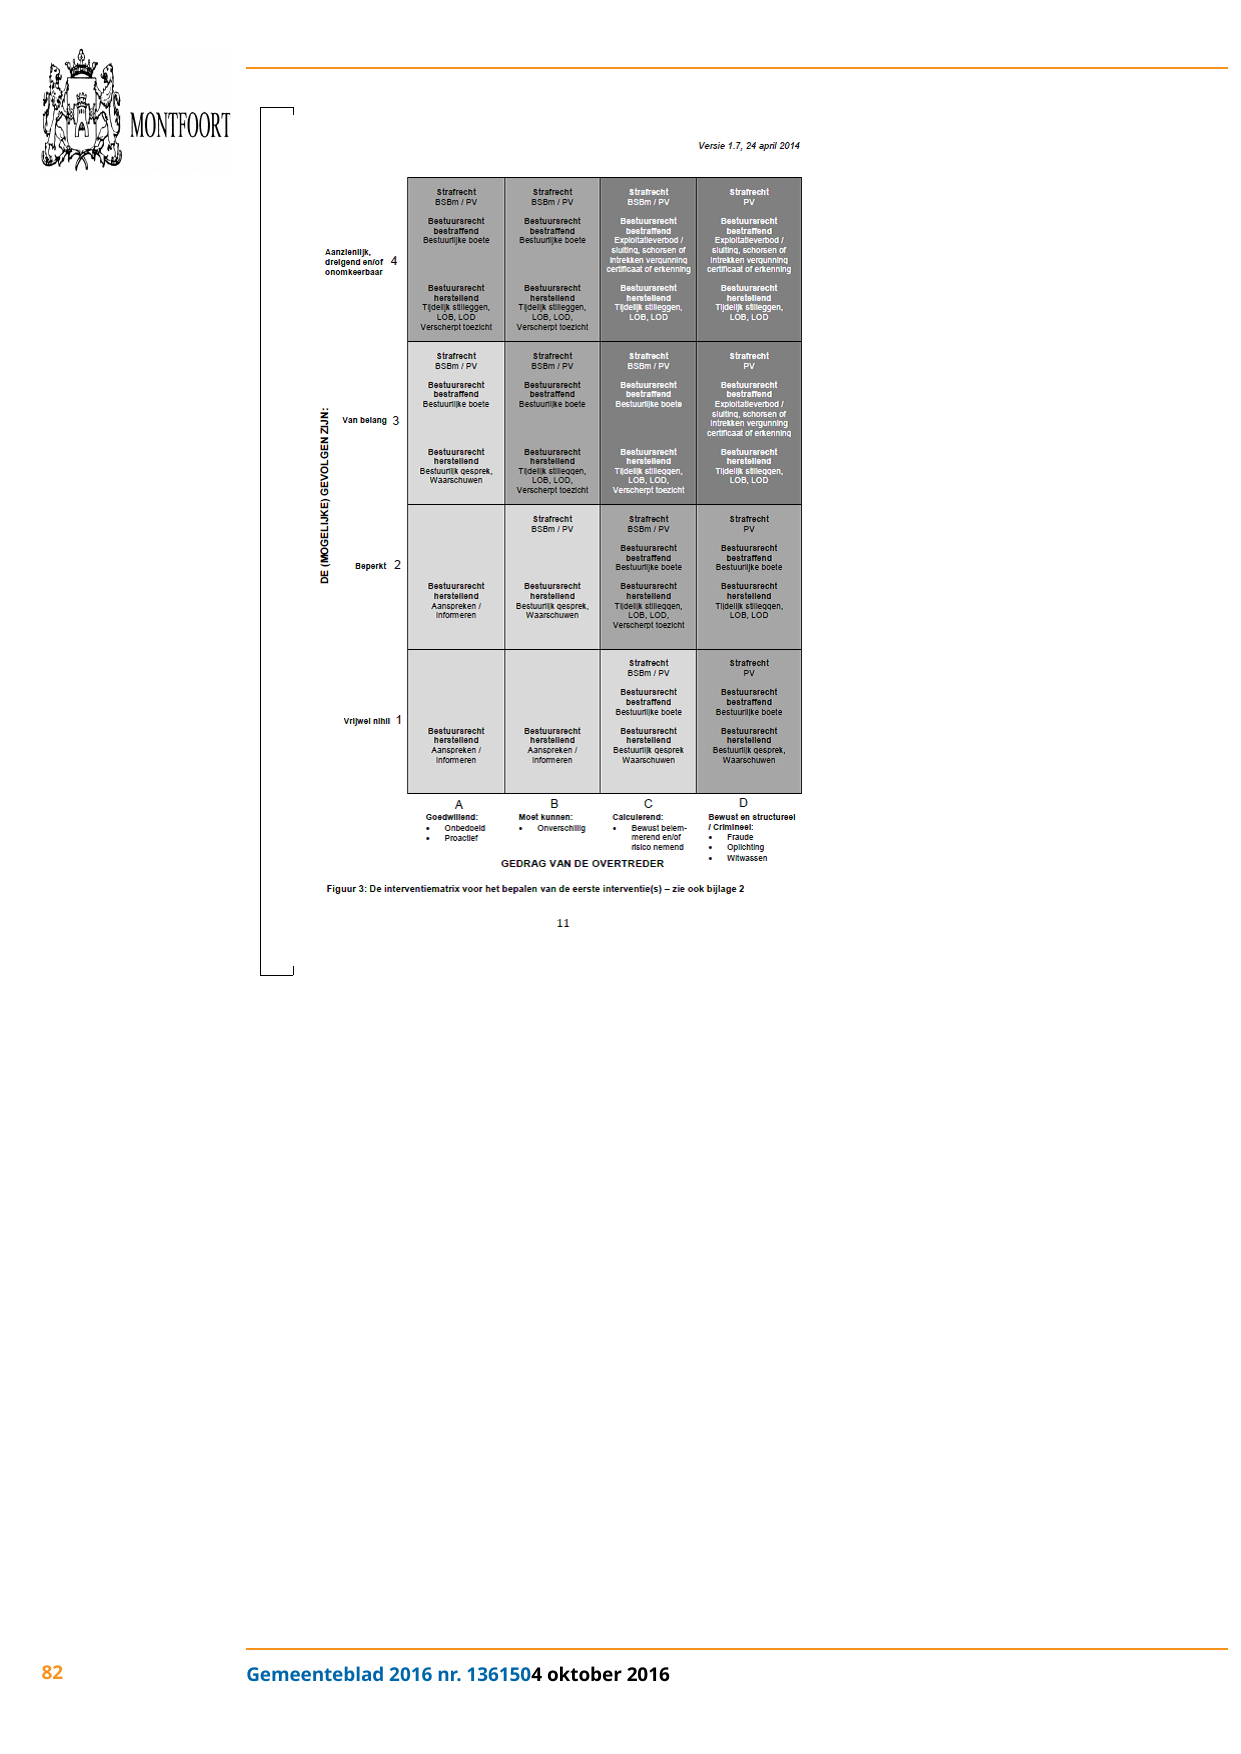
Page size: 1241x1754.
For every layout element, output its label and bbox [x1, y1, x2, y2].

picture [268, 115, 860, 966]
picture [41, 47, 231, 172]
